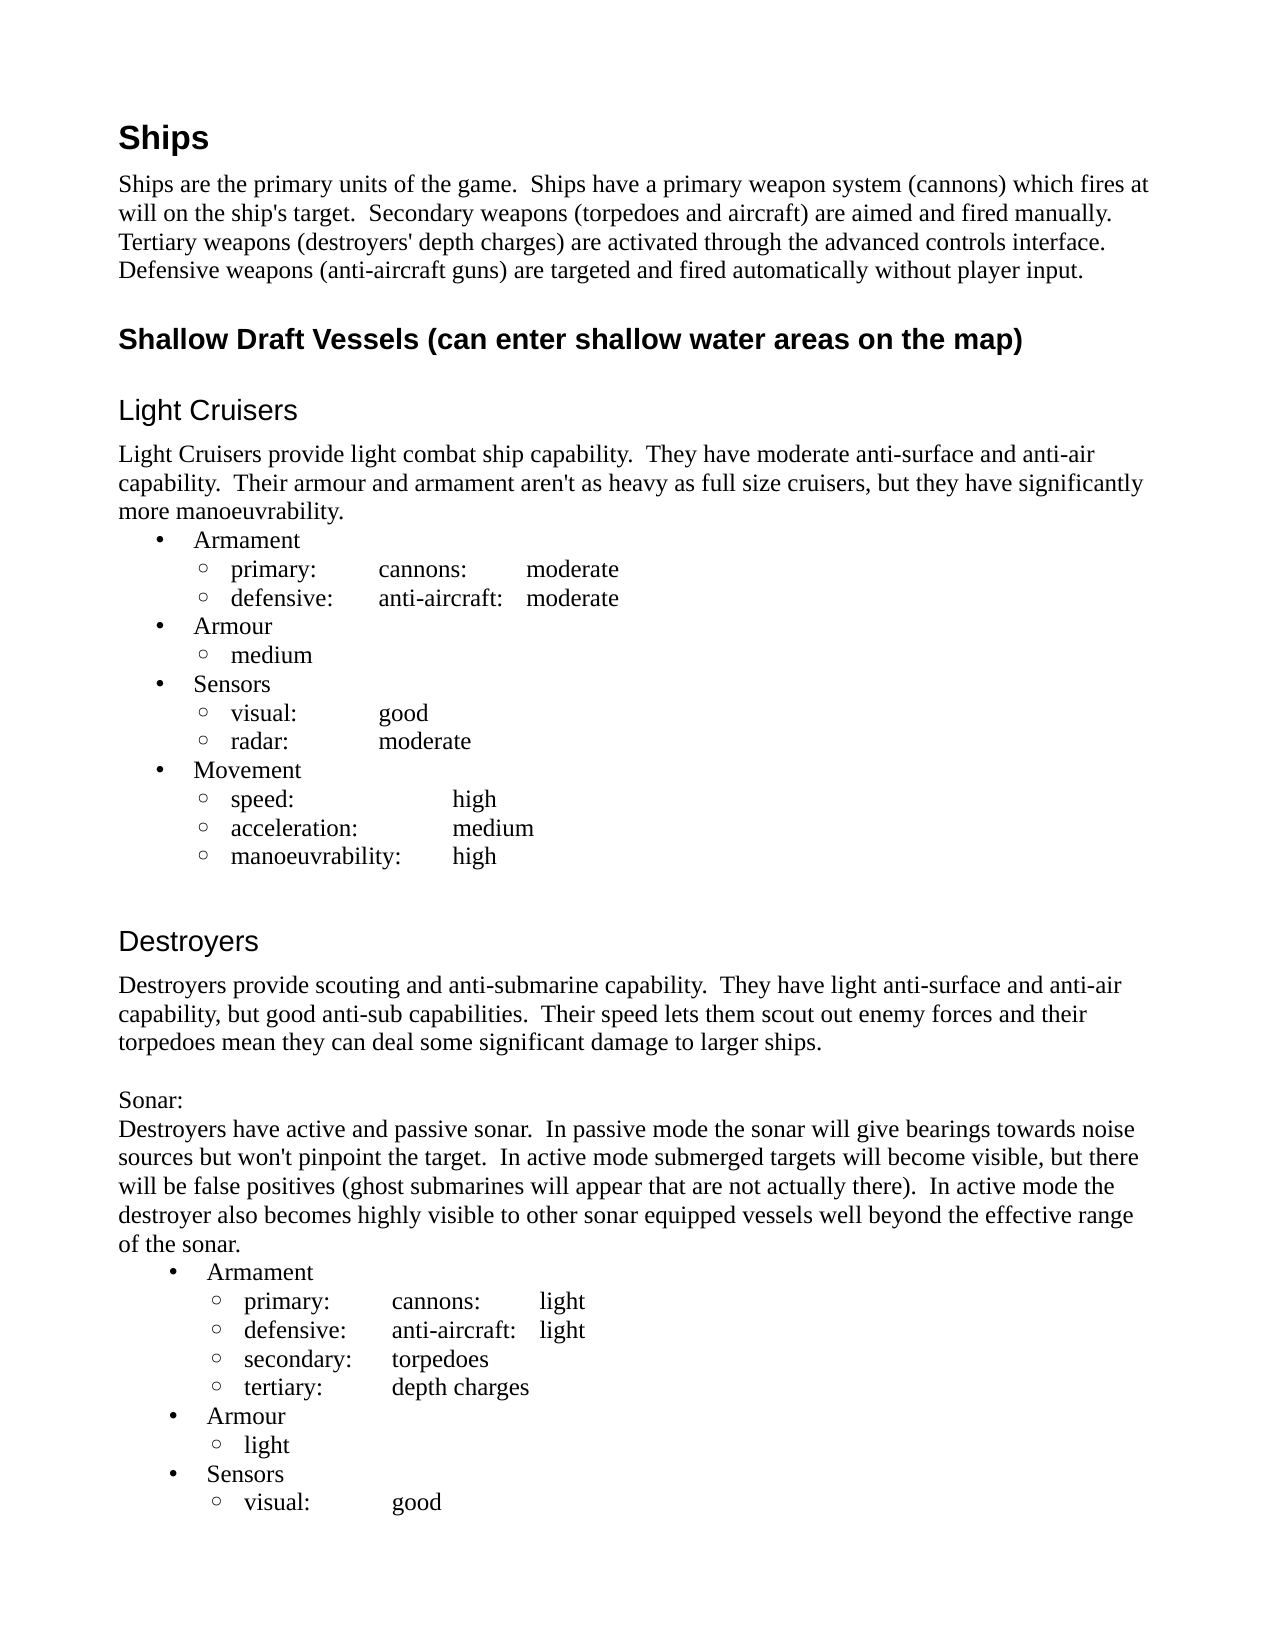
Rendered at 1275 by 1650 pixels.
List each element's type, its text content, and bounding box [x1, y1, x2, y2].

list radar: moderate [193, 726, 1157, 755]
list visual: good [206, 1487, 1157, 1516]
text Destroyers have active and passive sonar. In passive mode the sonar will give bearings towards noise sources but won't pinpoint the target. In active mode submerged targets will become visible, but there will be false positives (ghost submarines will appear that are not actually there). In active mode the destroyer also becomes highly visible to other sonar equipped vessels well beyond the effective range of the sonar. [118, 1114, 1157, 1257]
list Movement [156, 755, 1157, 784]
list Sensors [169, 1459, 1157, 1487]
text Light Cruisers provide light combat ship capability. They have moderate anti-surface and anti-air capability. Their armour and armament aren't as heavy as full size cruisers, but they have significantly more manoeuvrability. [118, 439, 1157, 525]
list Sensors [156, 669, 1157, 698]
subtitle Destroyers [118, 924, 1157, 957]
list Armament [156, 525, 1157, 554]
subtitle Light Cruisers [118, 393, 1157, 426]
text Sonar: [118, 1085, 1157, 1114]
text Ships are the primary units of the game. Ships have a primary weapon system (cannons) which fires at will on the ship's target. Secondary weapons (torpedoes and aircraft) are aimed and fired manually. Tertiary weapons (destroyers' depth charges) are activated through the advanced controls interface. Defensive weapons (anti-aircraft guns) are targeted and fired automatically without player input. [118, 169, 1157, 284]
list Armour [156, 611, 1157, 640]
subtitle Shallow Draft Vessels (can enter shallow water areas on the map) [118, 322, 1157, 355]
list primary: cannons: light [206, 1286, 1157, 1315]
subtitle Ships [118, 118, 1157, 157]
list medium [193, 640, 1157, 669]
list primary: cannons: moderate [193, 554, 1157, 583]
list Armour [169, 1401, 1157, 1430]
list manoeuvrability: high [193, 841, 1157, 870]
list defensive: anti-aircraft: light [206, 1315, 1157, 1344]
list acceleration: medium [193, 813, 1157, 841]
list light [206, 1430, 1157, 1459]
list speed: high [193, 784, 1157, 813]
text Destroyers provide scouting and anti-submarine capability. They have light anti-surface and anti-air capability, but good anti-sub capabilities. Their speed lets them scout out enemy forces and their torpedoes mean they can deal some significant damage to larger ships. [118, 970, 1157, 1056]
list secondary: torpedoes [206, 1344, 1157, 1372]
list Armament [169, 1257, 1157, 1286]
list visual: good [193, 698, 1157, 726]
list tertiary: depth charges [206, 1372, 1157, 1401]
list defensive: anti-aircraft: moderate [193, 583, 1157, 611]
